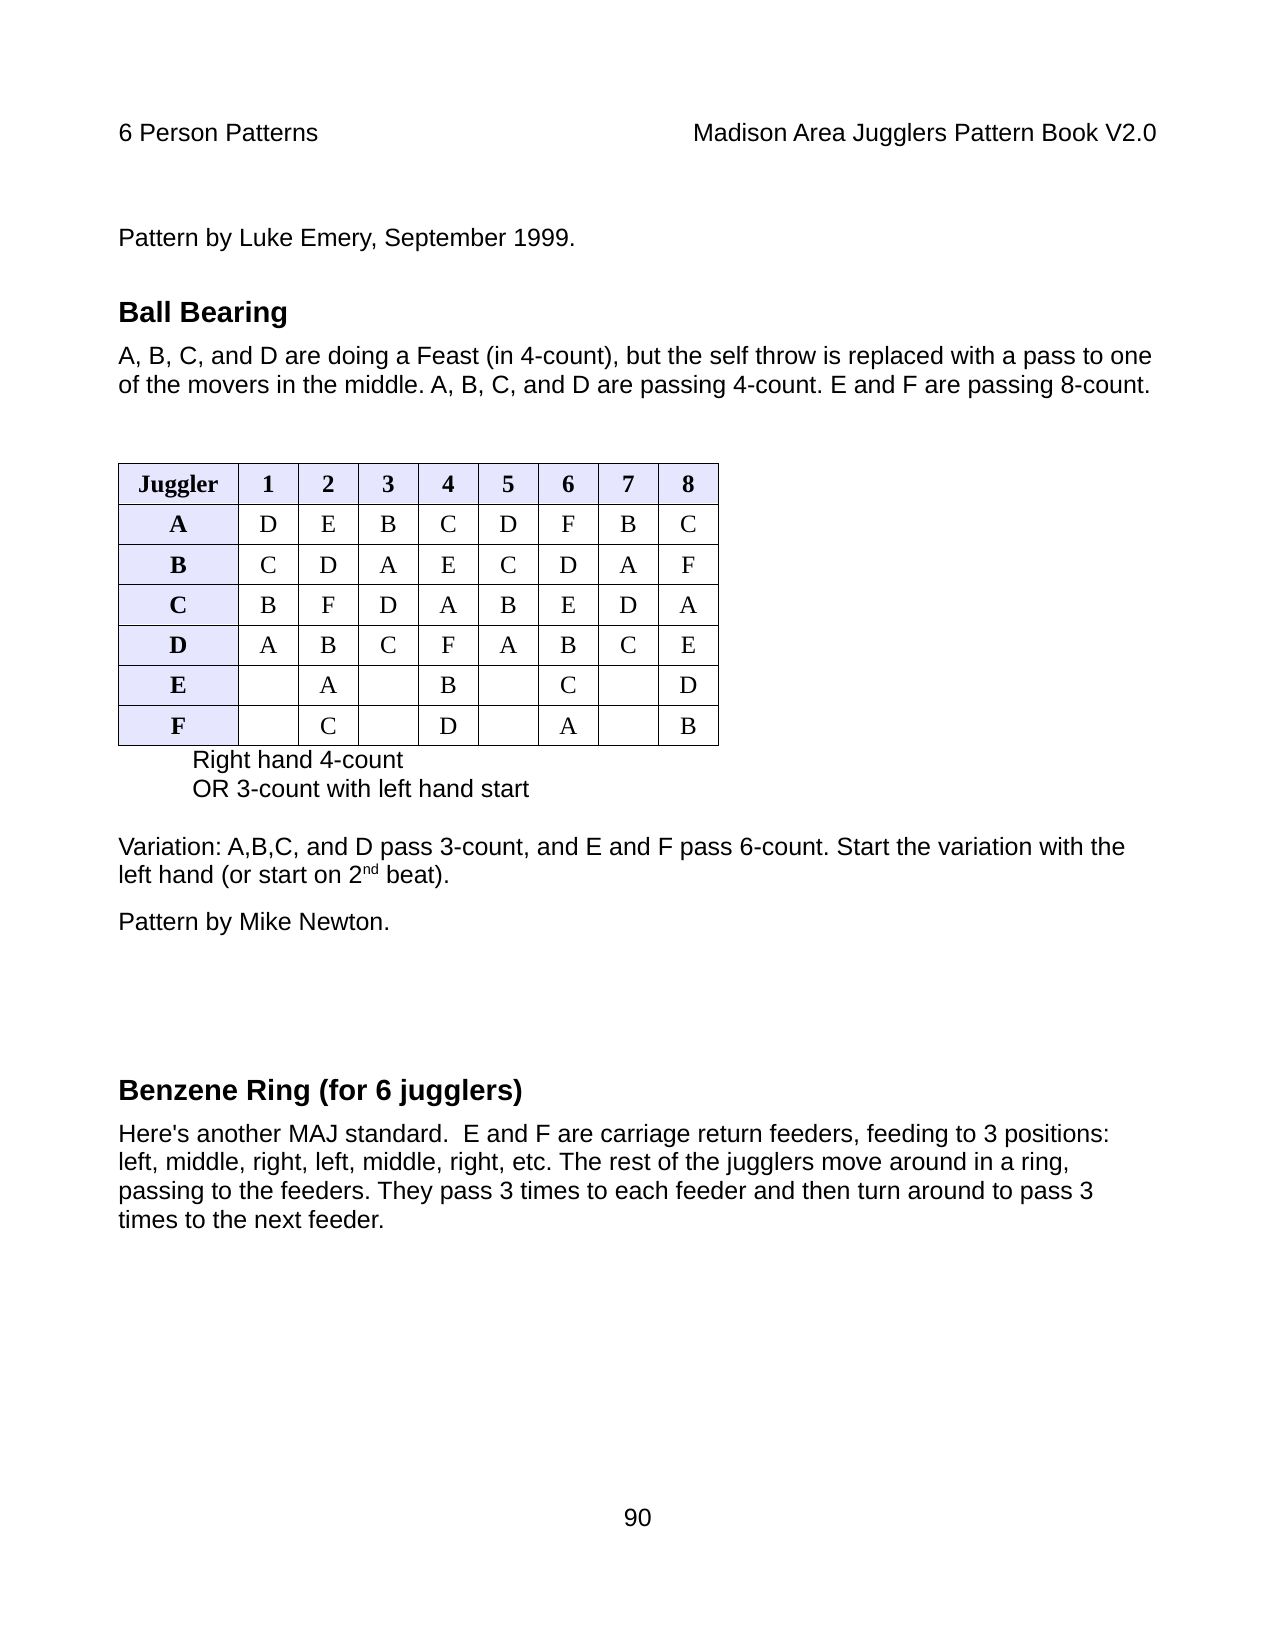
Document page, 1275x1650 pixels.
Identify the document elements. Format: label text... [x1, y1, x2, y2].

text Pattern by Luke Emery, September 1999. [118, 223, 1157, 252]
table_cell A [479, 626, 538, 665]
table_cell A [359, 545, 418, 584]
table_cell E [539, 585, 598, 624]
subtitle Benzene Ring (for 6 jugglers) [118, 1073, 1157, 1106]
table_cell D [419, 706, 478, 745]
table_cell A [299, 666, 358, 705]
table_cell C [299, 706, 358, 745]
table_cell B [539, 626, 598, 665]
table_header 1 [239, 464, 298, 503]
table_cell A [239, 626, 298, 665]
table_header 2 [299, 464, 358, 503]
subtitle Ball Bearing [118, 295, 1157, 328]
table_cell E [299, 505, 358, 544]
table_cell F [299, 585, 358, 624]
table_cell C [479, 545, 538, 584]
table_cell [359, 666, 418, 705]
table_cell F [419, 626, 478, 665]
table_cell C [599, 626, 658, 665]
text OR 3-count with left hand start [118, 774, 1157, 803]
table_cell A [539, 706, 598, 745]
table_cell D [239, 505, 298, 544]
table_cell B [659, 706, 718, 745]
table_cell [479, 706, 538, 745]
table_cell A [659, 585, 718, 624]
table_cell F [539, 505, 598, 544]
table_cell D [299, 545, 358, 584]
table_cell D [539, 545, 598, 584]
text Right hand 4-count [118, 746, 1157, 774]
table_cell [599, 706, 658, 745]
table_cell B [299, 626, 358, 665]
table_cell B [419, 666, 478, 705]
table_cell D [119, 626, 238, 665]
table_cell A [419, 585, 478, 624]
table_cell [599, 666, 658, 705]
table_cell C [119, 585, 238, 624]
table_cell A [119, 505, 238, 544]
table_cell B [479, 585, 538, 624]
table_cell B [359, 505, 418, 544]
table_cell [359, 706, 418, 745]
table_header 6 [539, 464, 598, 503]
table_cell F [659, 545, 718, 584]
table_cell A [599, 545, 658, 584]
table_header 7 [599, 464, 658, 503]
text Variation: A,B,C, and D pass 3-count, and E and F pass 6-count. Start the variation with the left hand (or start on 2nd beat). [118, 832, 1157, 889]
table_cell B [599, 505, 658, 544]
table_cell [239, 706, 298, 745]
table_cell D [479, 505, 538, 544]
text Pattern by Mike Newton. [118, 907, 1157, 936]
table_cell D [599, 585, 658, 624]
table_cell E [419, 545, 478, 584]
table_cell [239, 666, 298, 705]
table_cell C [539, 666, 598, 705]
table_cell C [359, 626, 418, 665]
table_cell C [239, 545, 298, 584]
table_cell B [239, 585, 298, 624]
table_header 4 [419, 464, 478, 503]
table_cell C [659, 505, 718, 544]
table_cell F [119, 706, 238, 745]
table_cell D [659, 666, 718, 705]
table_header 3 [359, 464, 418, 503]
table_cell D [359, 585, 418, 624]
table_cell B [119, 545, 238, 584]
table_header Juggler [119, 464, 238, 503]
table_header 5 [479, 464, 538, 503]
table_cell [479, 666, 538, 705]
table_cell C [419, 505, 478, 544]
text A, B, C, and D are doing a Feast (in 4-count), but the self throw is replaced with a pass to one of the movers in the middle. A, B, C, and D are passing 4-count. E and F are passing 8-count. [118, 341, 1157, 398]
text Here's another MAJ standard. E and F are carriage return feeders, feeding to 3 positions: left, middle, right, left, middle, right, etc. The rest of the jugglers move around in a ring, passing to the feeders. They pass 3 times to each feeder and then turn around to pass 3 times to the next feeder. [118, 1119, 1157, 1234]
table_cell E [119, 666, 238, 705]
table_cell E [659, 626, 718, 665]
table_header 8 [659, 464, 718, 503]
